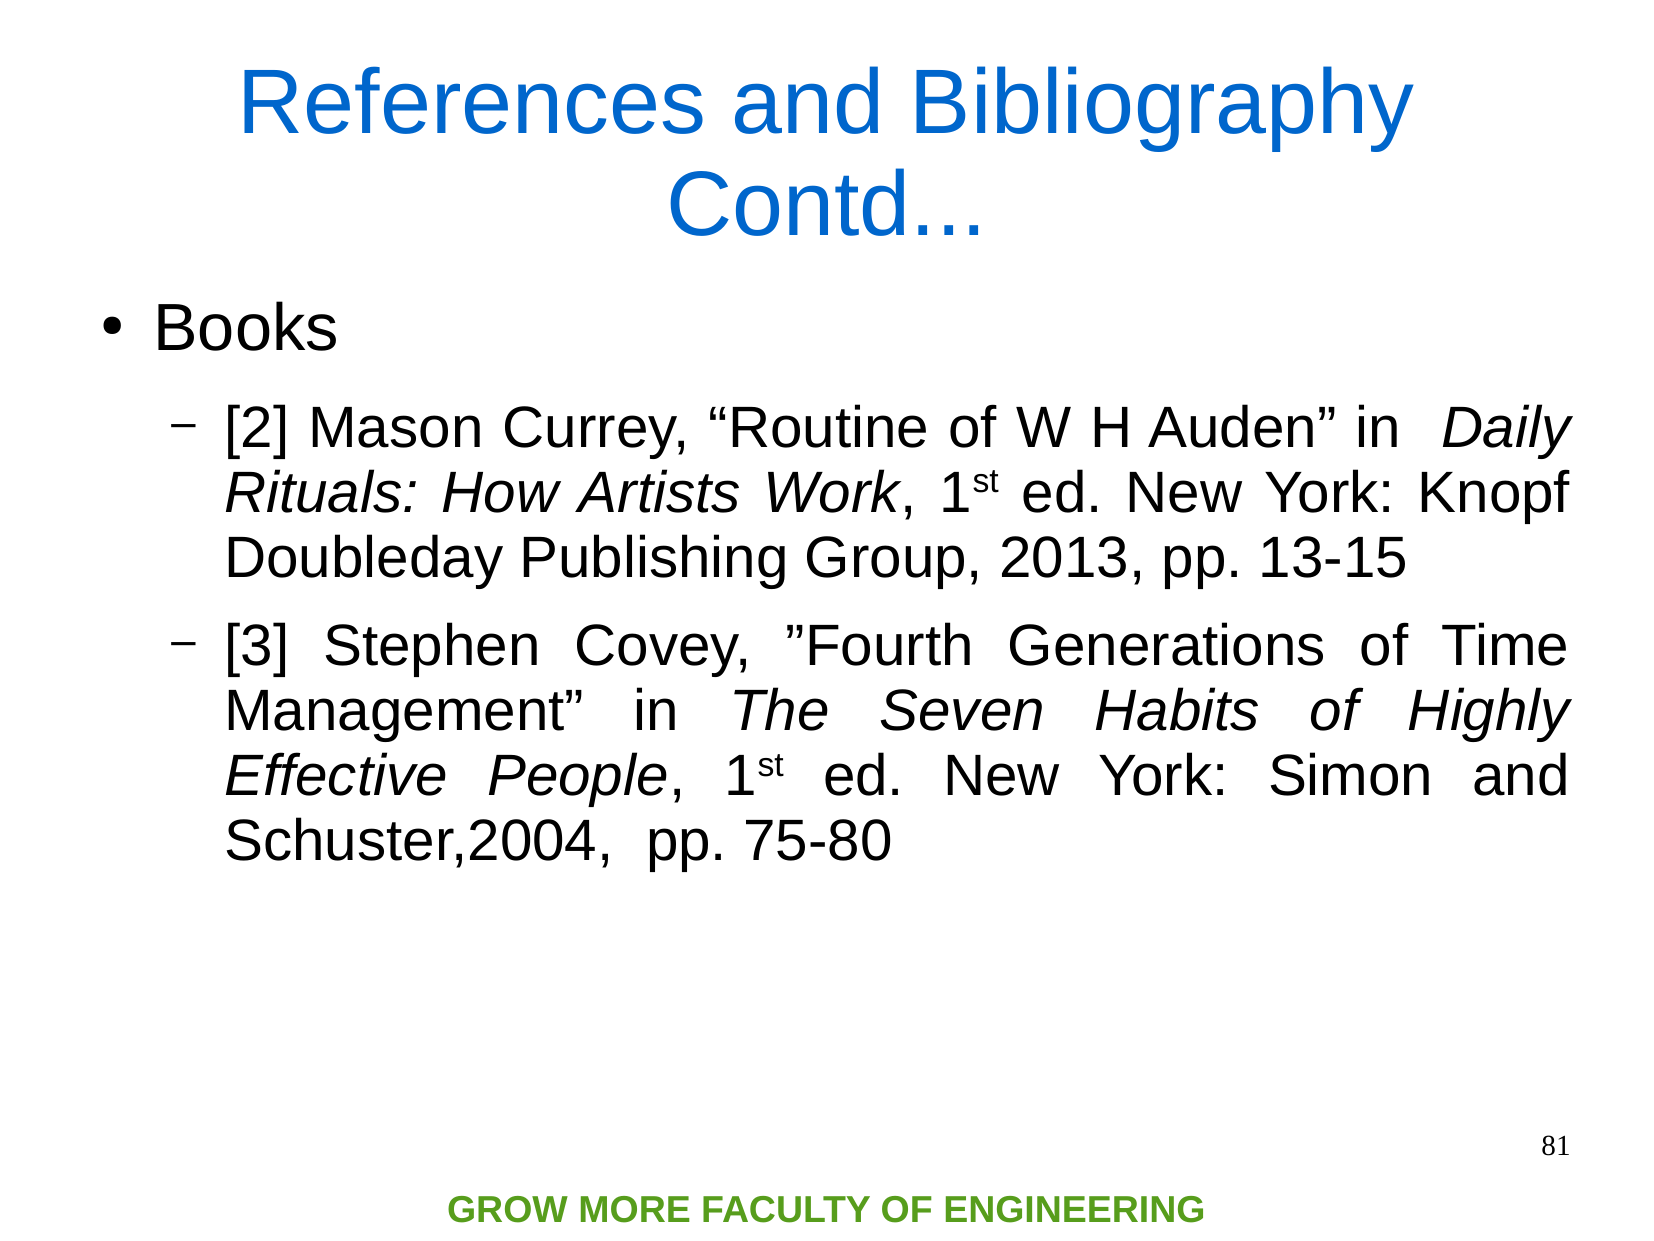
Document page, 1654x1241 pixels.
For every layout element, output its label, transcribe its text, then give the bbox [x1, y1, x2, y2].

title References and Bibliography Contd... [82, 49, 1571, 257]
list Books [2] Mason Currey, “Routine of W H Auden” in Daily Rituals: How Artists Work, 1st ed. New York: Knopf Doubleday Publishing Group, 2013, pp. 13-15 [3] Stephen Covey, ”Fourth Generations of Time Management” in The Seven Habits of Highly Effective People, 1st ed. New York: Simon and Schuster,2004, pp. 75-80 [82, 290, 1571, 1010]
